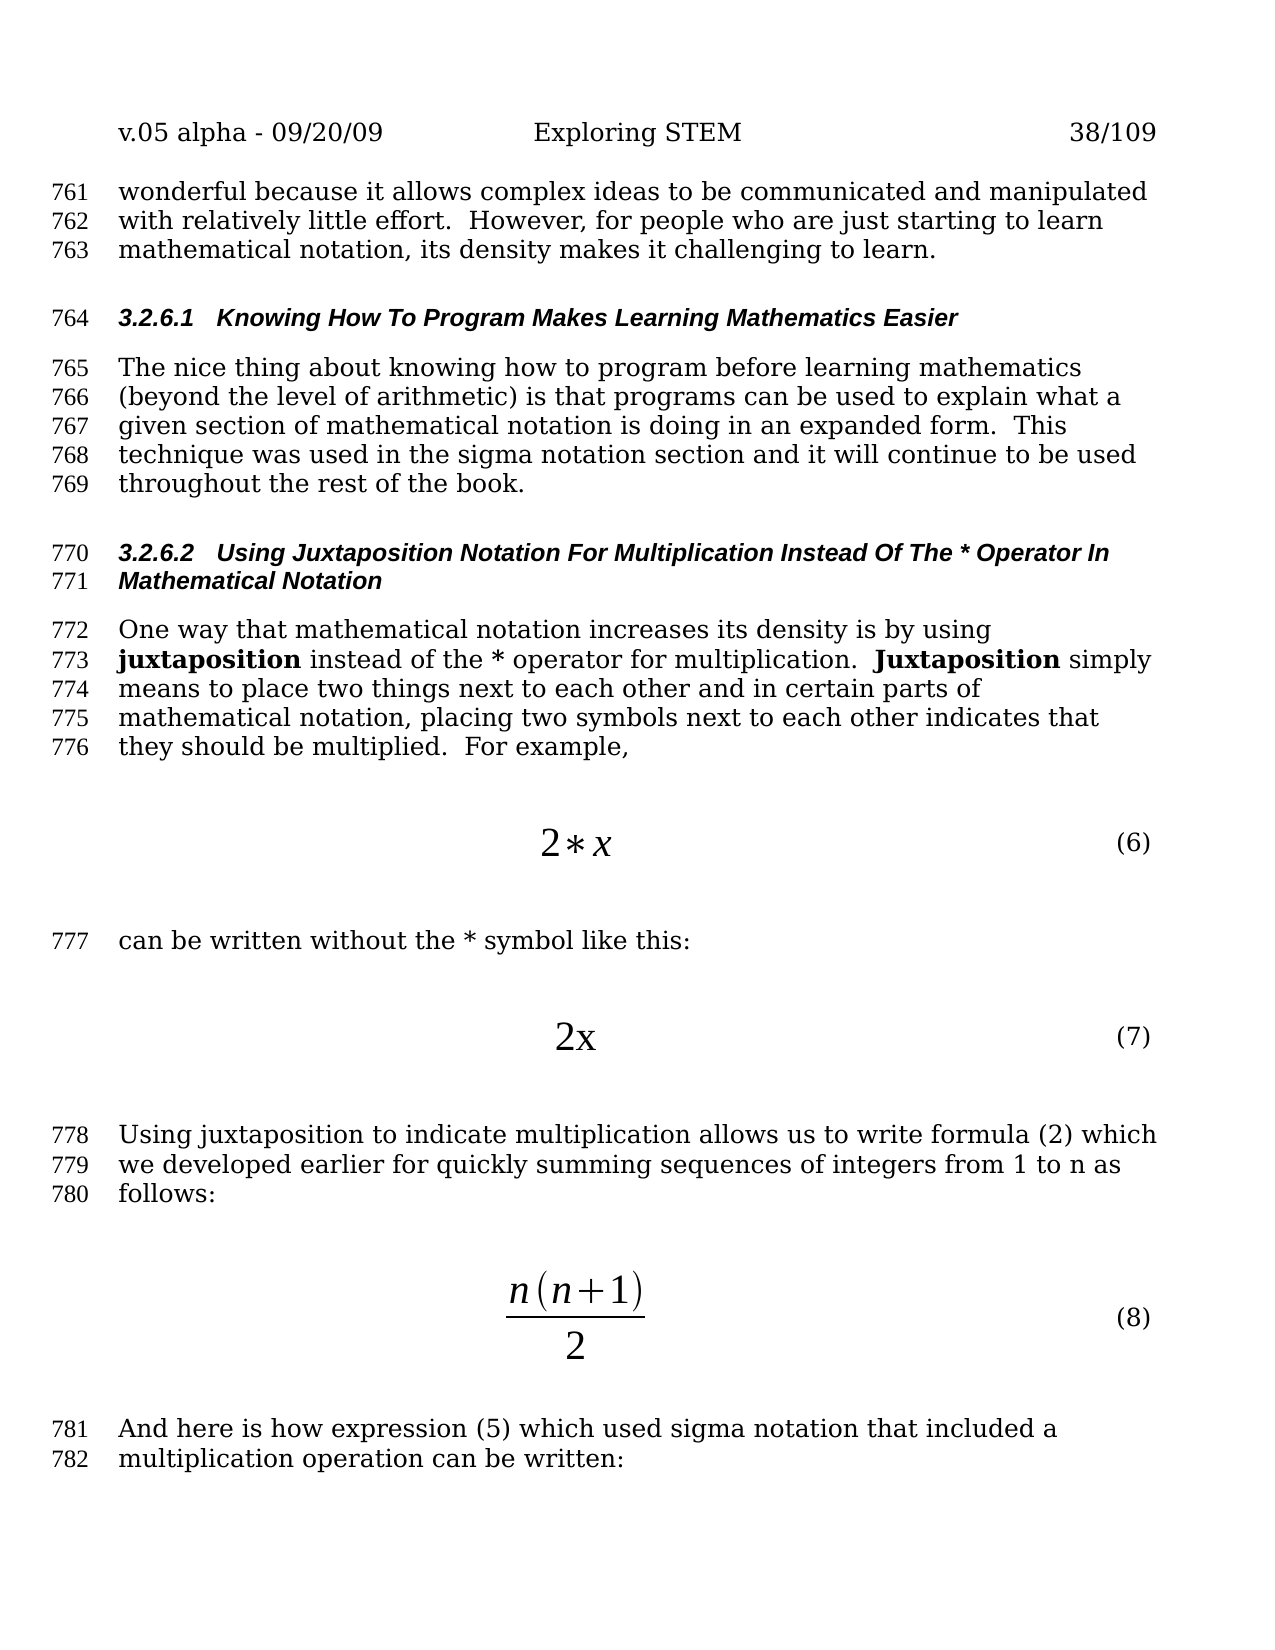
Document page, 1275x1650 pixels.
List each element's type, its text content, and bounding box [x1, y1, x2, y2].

table_header (6) [1041, 812, 1157, 873]
table_header (8) [1041, 1259, 1157, 1377]
table_header [118, 812, 1041, 873]
text can be written without the * symbol like this: [118, 927, 1157, 956]
subtitle Using Juxtaposition Notation For Multiplication Instead Of The * Operator In Mathematical Notation [118, 538, 1157, 595]
table_header (7) [1041, 1006, 1157, 1068]
text And here is how expression (5) which used sigma notation that included a multiplication operation can be written: [118, 1415, 1157, 1473]
text Using juxtaposition to indicate multiplication allows us to write formula (2) which we developed earlier for quickly summing sequences of integers from 1 to n as follows: [118, 1121, 1157, 1208]
subtitle Knowing How To Program Makes Learning Mathematics Easier [118, 303, 1157, 332]
text One way that mathematical notation increases its density is by using juxtaposition instead of the * operator for multiplication. Juxtaposition simply means to place two things next to each other and in certain parts of mathematical notation, placing two symbols next to each other indicates that they should be multiplied. For example, [118, 616, 1157, 762]
text The nice thing about knowing how to program before learning mathematics (beyond the level of arithmetic) is that programs can be used to explain what a given section of mathematical notation is doing in an expanded form. This technique was used in the sigma notation section and it will continue to be used throughout the rest of the book. [118, 353, 1157, 499]
text wonderful because it allows complex ideas to be communicated and manipulated with relatively little effort. However, for people who are just starting to learn mathematical notation, its density makes it challenging to learn. [118, 177, 1157, 264]
table_header [118, 1259, 1041, 1377]
table_header [118, 1006, 1041, 1068]
